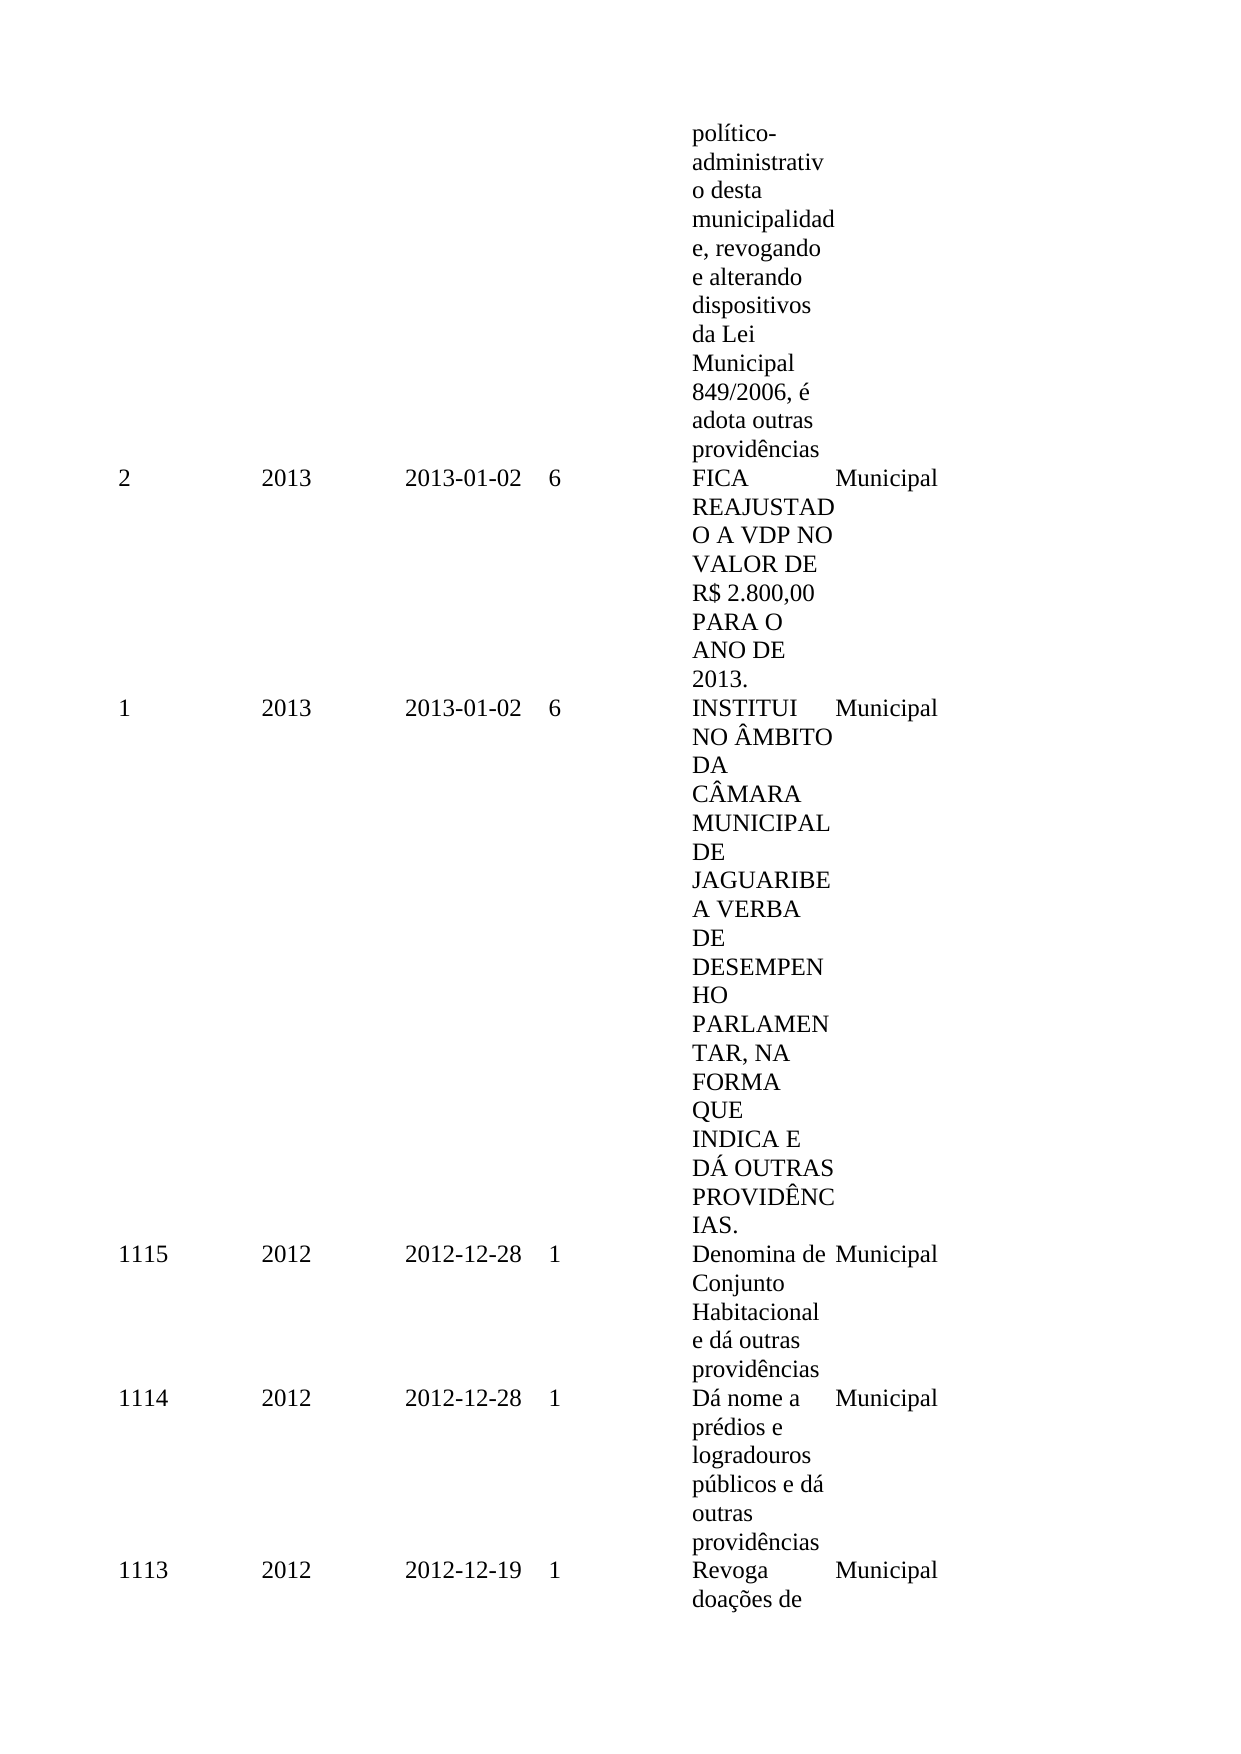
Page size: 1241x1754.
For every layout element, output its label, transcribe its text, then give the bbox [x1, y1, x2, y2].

table_cell 1113 [118, 1556, 261, 1613]
table_cell 1 [118, 693, 261, 1239]
table_cell 1114 [118, 1383, 261, 1556]
table_cell INSTITUI NO ÂMBITO DA CÂMARA MUNICIPAL DE JAGUARIBE A VERBA DE DESEMPENHO PARLAMENTAR, NA FORMA QUE INDICA E DÁ OUTRAS PROVIDÊNCIAS. [692, 693, 835, 1239]
table_cell 6 [548, 693, 692, 1239]
table_cell Municipal [835, 1383, 979, 1556]
table_cell Municipal [835, 693, 979, 1239]
table_cell 1 [548, 1239, 692, 1383]
table_cell [261, 118, 405, 463]
table_cell 1115 [118, 1239, 261, 1383]
table_cell [979, 1556, 1122, 1613]
table_cell Revoga doações de [692, 1556, 835, 1613]
table_cell [979, 118, 1122, 463]
table_cell 1 [548, 1556, 692, 1613]
table_cell 2012 [261, 1556, 405, 1613]
table_cell Municipal [835, 1239, 979, 1383]
table_cell [835, 118, 979, 463]
table_cell Municipal [835, 463, 979, 693]
table_cell 2 [118, 463, 261, 693]
table_cell FICA REAJUSTADO A VDP NO VALOR DE R$ 2.800,00 PARA O ANO DE 2013. [692, 463, 835, 693]
table_cell Municipal [835, 1556, 979, 1613]
table_cell [979, 1239, 1122, 1383]
table_cell 2013 [261, 463, 405, 693]
table_cell 2013 [261, 693, 405, 1239]
table_cell 2012 [261, 1383, 405, 1556]
table_cell 2012-12-28 [405, 1383, 548, 1556]
table_cell 2013-01-02 [405, 463, 548, 693]
table_cell [979, 1383, 1122, 1556]
table_cell Denomina de Conjunto Habitacional e dá outras providências [692, 1239, 835, 1383]
table_cell [548, 118, 692, 463]
table_cell 2012-12-19 [405, 1556, 548, 1613]
table_cell Dá nome a prédios e logradouros públicos e dá outras providências [692, 1383, 835, 1556]
table_cell político-administrativo desta municipalidade, revogando e alterando dispositivos da Lei Municipal 849/2006, é adota outras providências [692, 118, 835, 463]
table_cell 2013-01-02 [405, 693, 548, 1239]
table_cell [405, 118, 548, 463]
table_cell [979, 693, 1122, 1239]
table_cell [118, 118, 261, 463]
table_cell 1 [548, 1383, 692, 1556]
table_cell 2012 [261, 1239, 405, 1383]
table_cell 6 [548, 463, 692, 693]
table_cell 2012-12-28 [405, 1239, 548, 1383]
table_cell [979, 463, 1122, 693]
